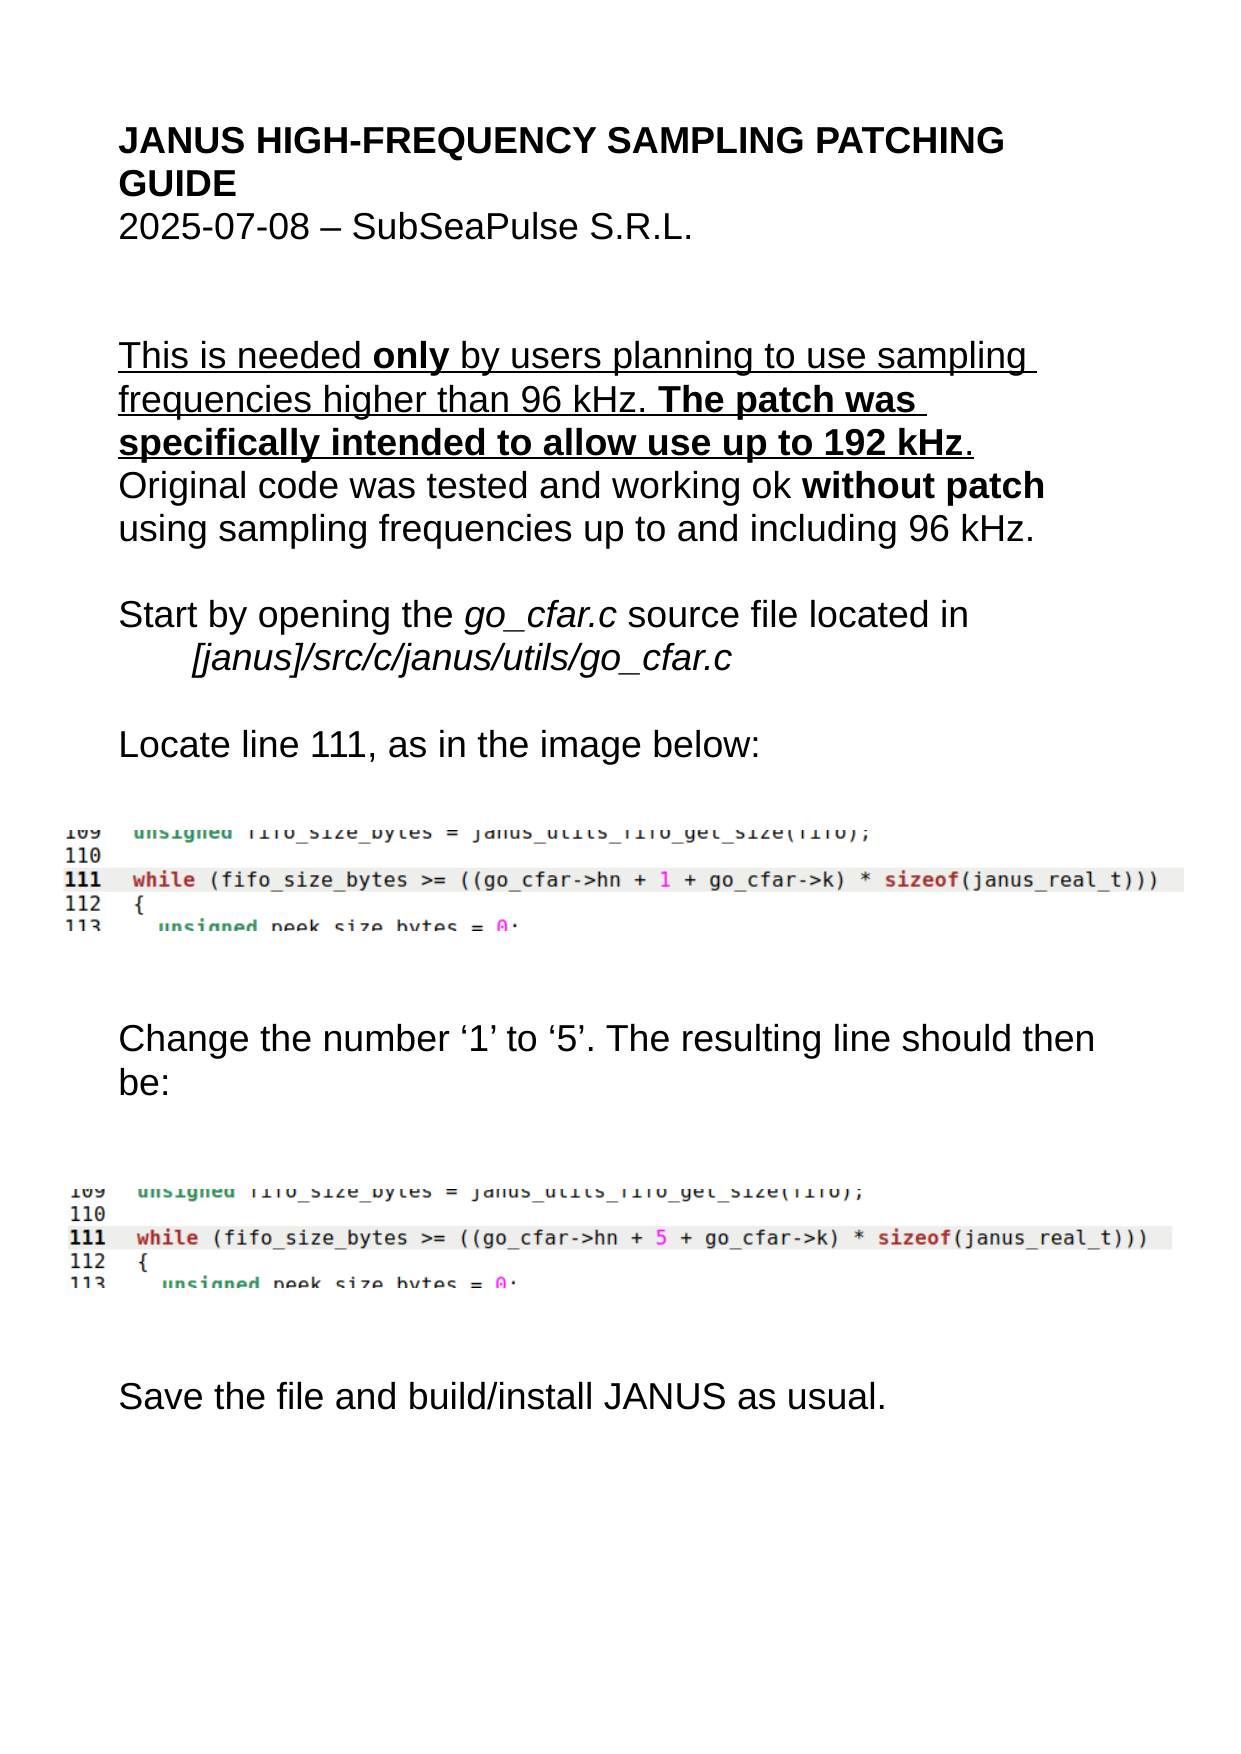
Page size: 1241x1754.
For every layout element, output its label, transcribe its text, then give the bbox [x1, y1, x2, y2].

text Save the file and build/install JANUS as usual. [118, 1374, 1122, 1417]
text JANUS HIGH-FREQUENCY SAMPLING PATCHING GUIDE 2025-07-08 – SubSeaPulse S.R.L. [118, 118, 1122, 247]
text Change the number ‘1’ to ‘5’. The resulting line should then be: [118, 1017, 1122, 1103]
text This is needed only by users planning to use sampling frequencies higher than 96 kHz. The patch was specifically intended to allow use up to 192 kHz. Original code was tested and working ok without patch using sampling frequencies up to and including 96 kHz. [118, 247, 1122, 549]
picture [68, 1189, 1173, 1288]
picture [63, 830, 1184, 931]
text Start by opening the go_cfar.c source file located in [janus]/src/c/janus/utils/go_cfar.c Locate line 111, as in the image below: [118, 592, 1122, 765]
